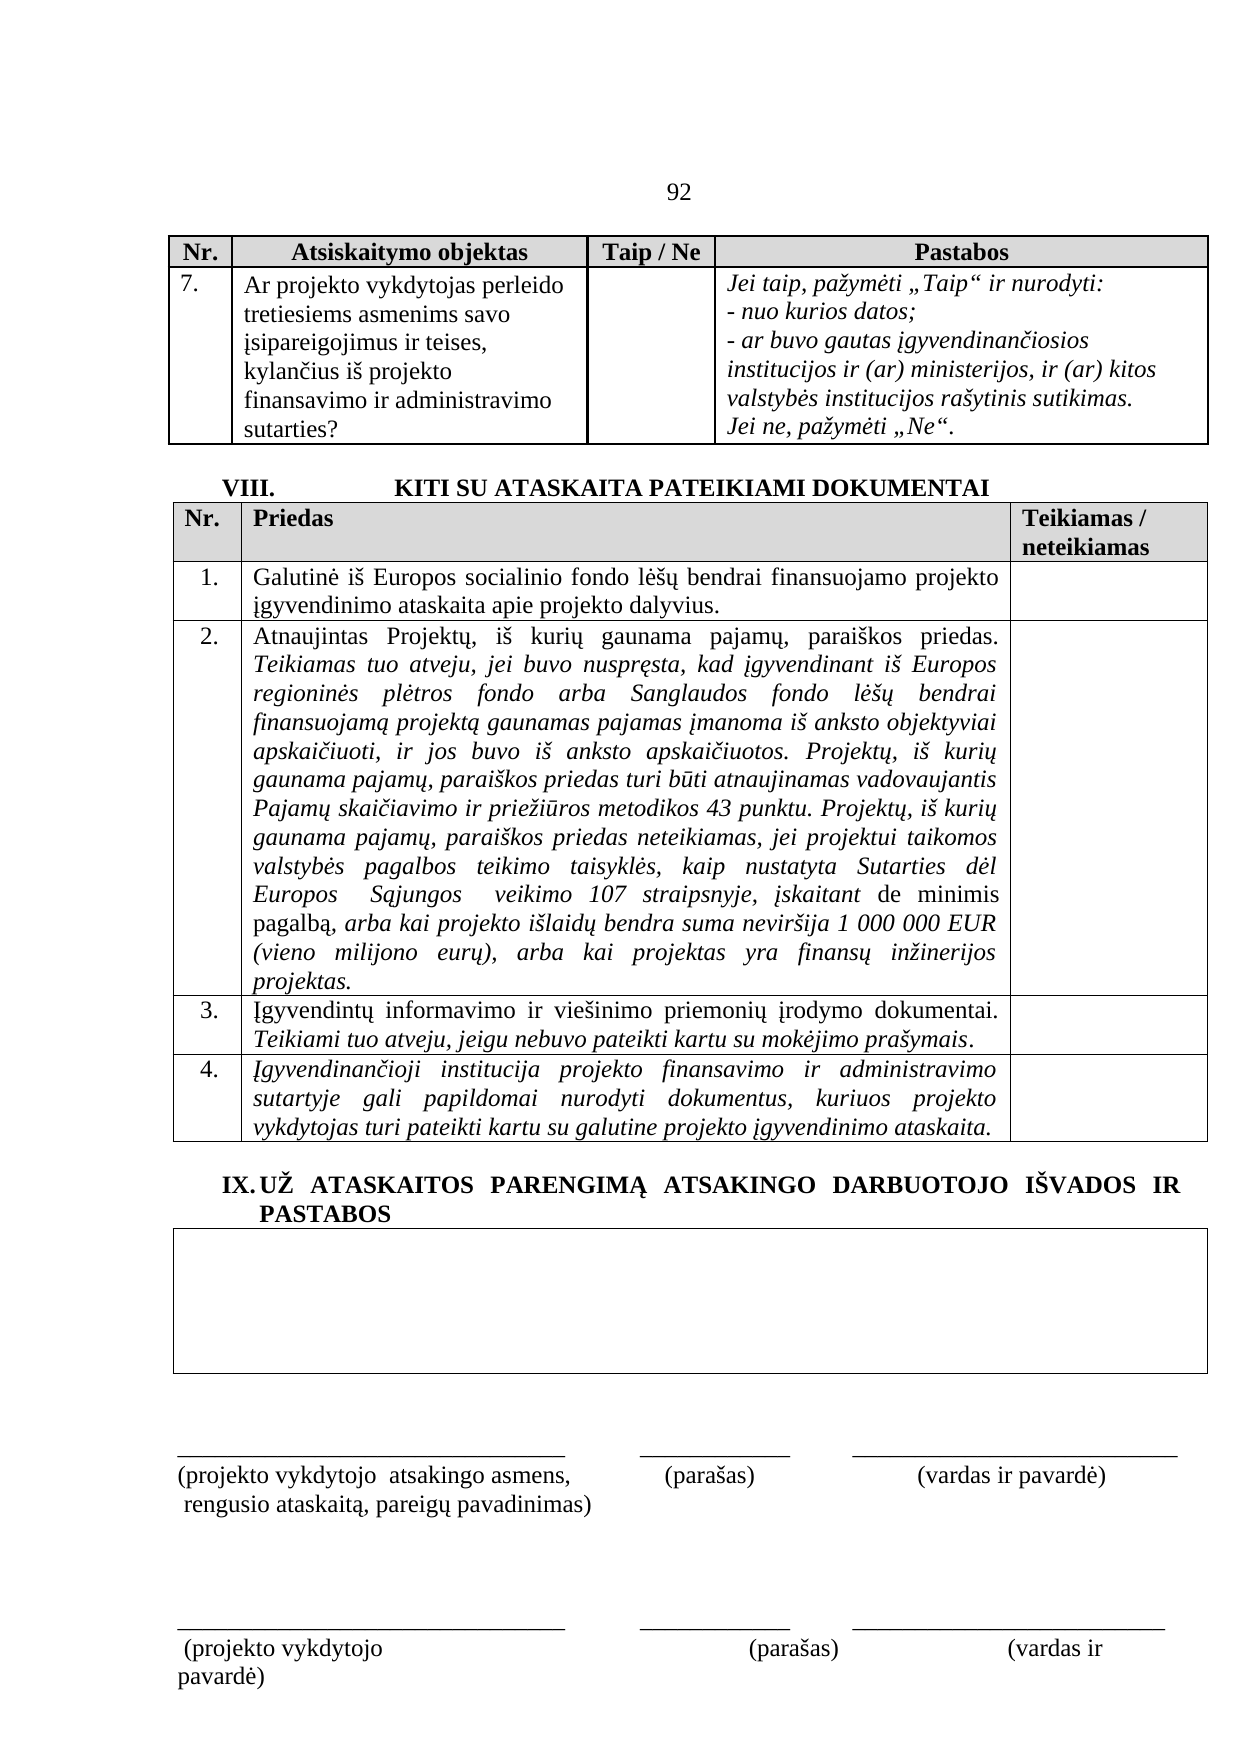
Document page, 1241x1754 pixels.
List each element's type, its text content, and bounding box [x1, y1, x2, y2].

table_cell 2. [174, 621, 241, 994]
table_header Atsiskaitymo objektas [233, 237, 586, 266]
table_cell [589, 268, 714, 442]
table_cell [1011, 621, 1207, 994]
table_cell Įgyvendintų informavimo ir viešinimo priemonių įrodymo dokumentai. Teikiami tuo atveju, jeigu nebuvo pateikti kartu su mokėjimo prašymais. [242, 996, 1010, 1053]
text VIII. KITI SU ATASKAITA PATEIKIAMI DOKUMENTAI [222, 473, 1181, 502]
table_cell Galutinė iš Europos socialinio fondo lėšų bendrai finansuojamo projekto įgyvendinimo ataskaita apie projekto dalyvius. [242, 562, 1010, 620]
table_cell 1. [174, 562, 241, 620]
text (projekto vykdytojo (parašas) (vardas ir pavardė) [177, 1633, 1181, 1690]
text _______________________________ ____________ _________________________ [177, 1604, 1181, 1633]
table_cell [1011, 562, 1207, 620]
table_header Taip / Ne [589, 237, 714, 266]
table_cell 4. [174, 1055, 241, 1141]
table_cell 7. [170, 268, 231, 442]
table_header Nr. [174, 503, 241, 561]
table_header Pastabos [716, 237, 1207, 266]
table_header Nr. [170, 237, 231, 266]
text IX. UŽ ATASKAITOS PARENGIMĄ ATSAKINGO DARBUOTOJO IŠVADOS IR PASTABOS [222, 1171, 1181, 1228]
table_cell Ar projekto vykdytojas perleido tretiesiems asmenims savo įsipareigojimus ir teises, kylančius iš projekto finansavimo ir administravimo sutarties? [233, 268, 586, 442]
table_cell Įgyvendinančioji institucija projekto finansavimo ir administravimo sutartyje gali papildomai nurodyti dokumentus, kuriuos projekto vykdytojas turi pateikti kartu su galutine projekto įgyvendinimo ataskaita. [242, 1055, 1010, 1141]
table_header [174, 1229, 1207, 1373]
text _______________________________ ____________ __________________________ [177, 1431, 1181, 1460]
text (projekto vykdytojo atsakingo asmens, (parašas) (vardas ir pavardė) rengusio ataskaitą, pareigų pavadinimas) [177, 1460, 1181, 1518]
table_header Priedas [242, 503, 1010, 561]
table_cell 3. [174, 996, 241, 1053]
table_cell Atnaujintas Projektų, iš kurių gaunama pajamų, paraiškos priedas. Teikiamas tuo atveju, jei buvo nuspręsta, kad įgyvendinant iš Europos regioninės plėtros fondo arba Sanglaudos fondo lėšų bendrai finansuojamą projektą gaunamas pajamas įmanoma iš anksto objektyviai apskaičiuoti, ir jos buvo iš anksto apskaičiuotos. Projektų, iš kurių gaunama pajamų, paraiškos priedas turi būti atnaujinamas vadovaujantis Pajamų skaičiavimo ir priežiūros metodikos 43 punktu. Projektų, iš kurių gaunama pajamų, paraiškos priedas neteikiamas, jei projektui taikomos valstybės pagalbos teikimo taisyklės, kaip nustatyta Sutarties dėl Europos Sąjungos veikimo 107 straipsnyje, įskaitant de minimis pagalbą, arba kai projekto išlaidų bendra suma neviršija 1 000 000 EUR (vieno milijono eurų), arba kai projektas yra finansų inžinerijos projektas. [242, 621, 1010, 994]
table_cell [1011, 996, 1207, 1053]
table_cell [1011, 1055, 1207, 1141]
table_header Teikiamas / neteikiamas [1011, 503, 1207, 561]
table_cell Jei taip, pažymėti „Taip“ ir nurodyti: - nuo kurios datos; - ar buvo gautas įgyvendinančiosios institucijos ir (ar) ministerijos, ir (ar) kitos valstybės institucijos rašytinis sutikimas. Jei ne, pažymėti „Ne“. [716, 268, 1207, 442]
